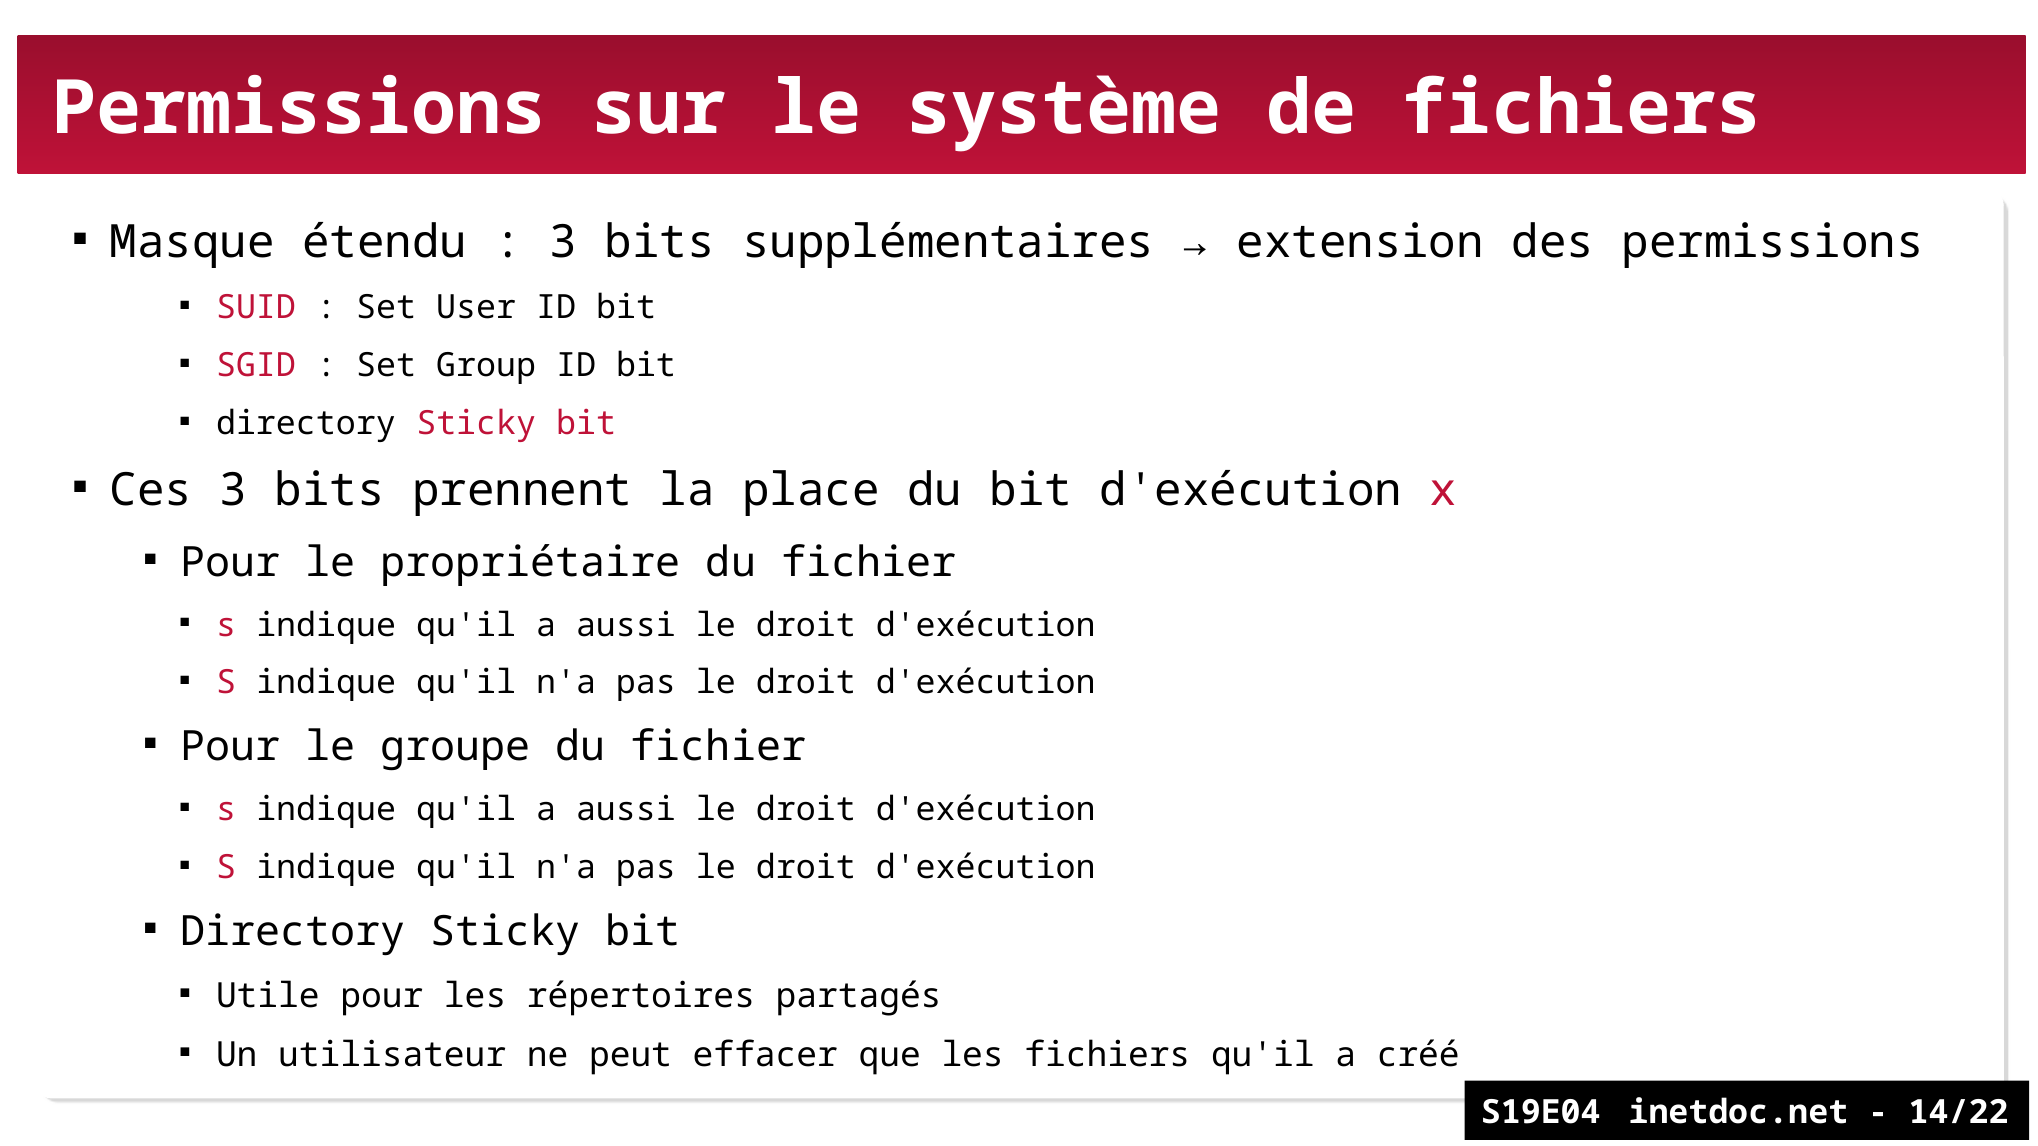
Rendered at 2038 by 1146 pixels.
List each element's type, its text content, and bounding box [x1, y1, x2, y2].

text_box S19E04 inetdoc.net - <numéro>/22 [1464, 1080, 2030, 1140]
text_box Permissions sur le système de fichiers [17, 35, 2026, 174]
text_box Masque étendu : 3 bits supplémentaires → extension des permissions SUID : Set User ID bit SGID : Set Group ID bit directory Sticky bit Ces 3 bits prennent la place du bit d'exécution x Pour le propriétaire du fichier s indique qu'il a aussi le droit d'exécution S indique qu'il n'a pas le droit d'exécution Pour le groupe du fichier s indique qu'il a aussi le droit d'exécution S indique qu'il n'a pas le droit d'exécution Directory Sticky bit Utile pour les répertoires partagés Un utilisateur ne peut effacer que les fichiers qu'il a créé [35, 188, 2004, 1099]
